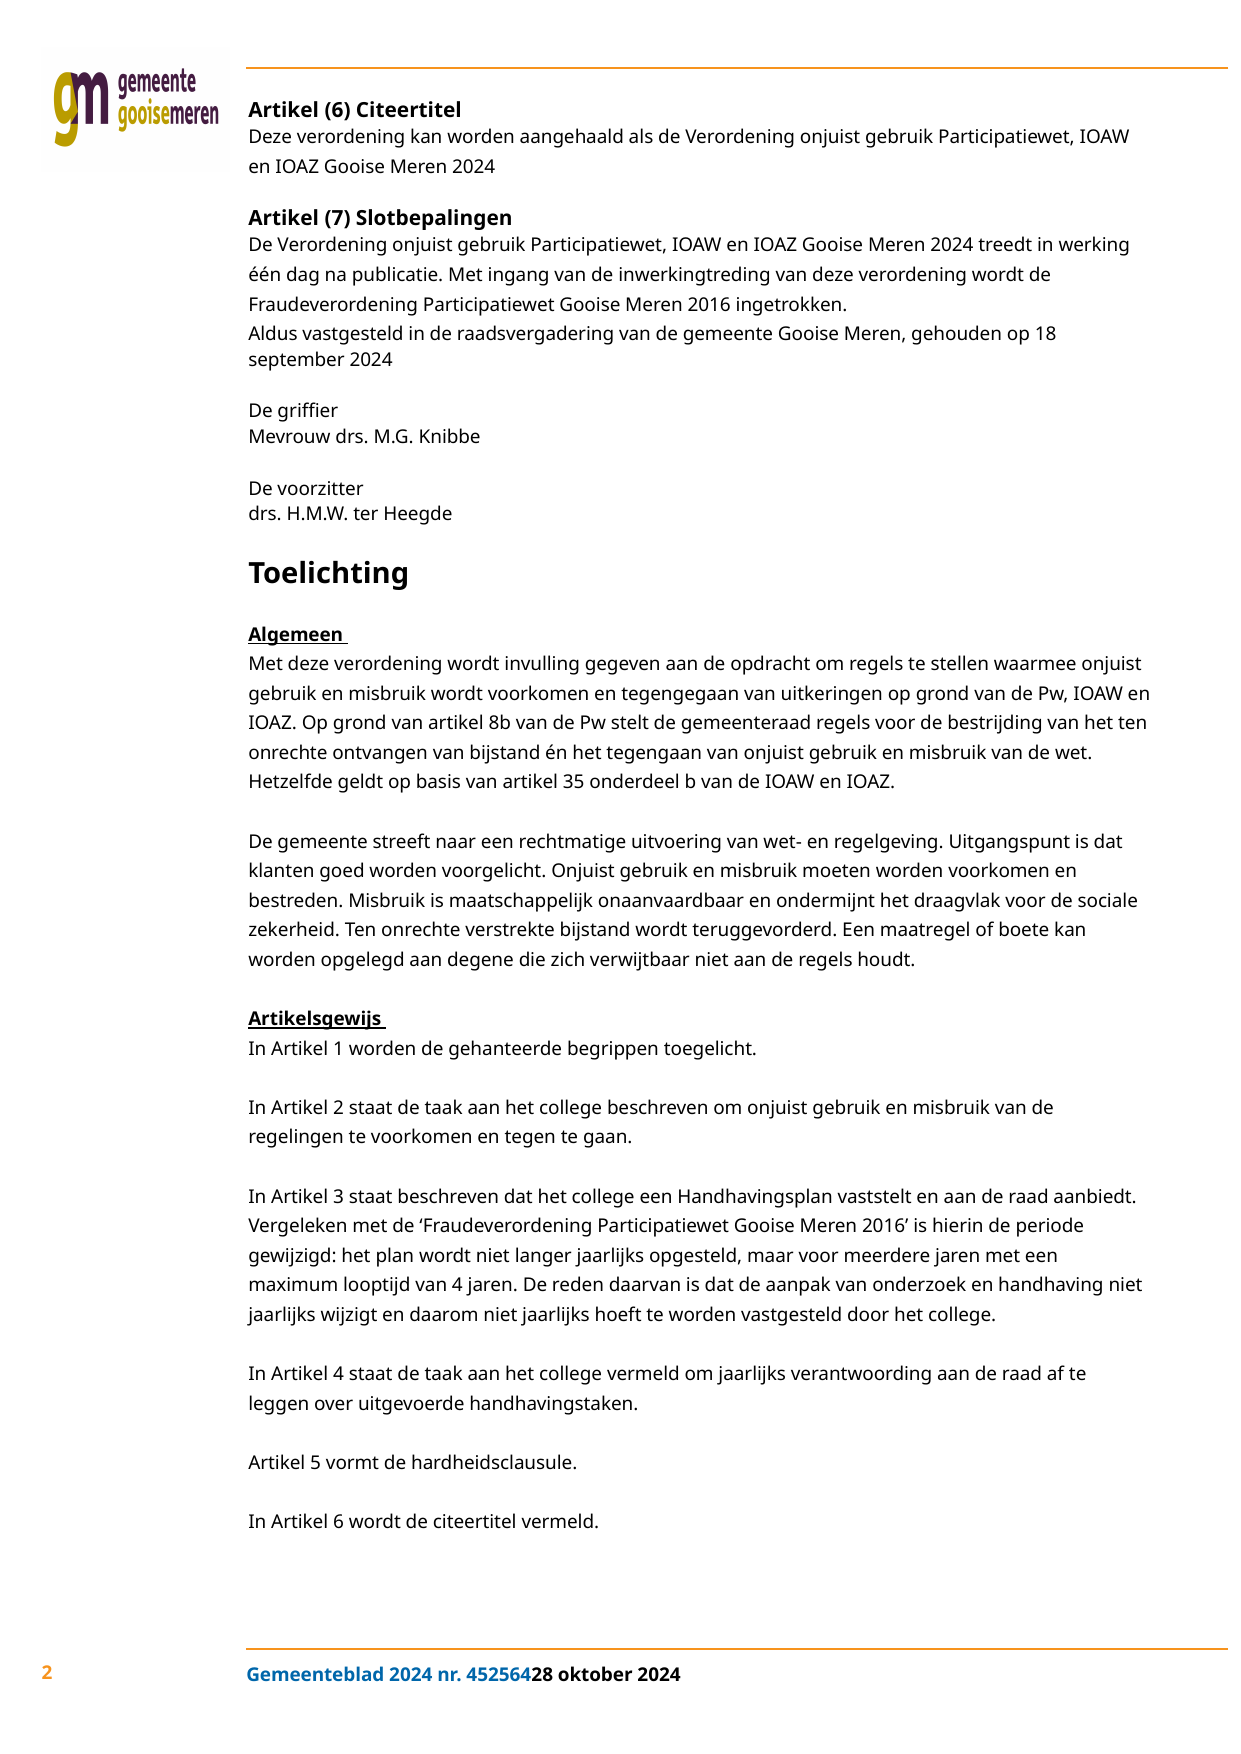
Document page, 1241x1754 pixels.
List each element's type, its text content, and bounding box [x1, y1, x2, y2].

text In Artikel 1 worden de gehanteerde begrippen toegelicht. [248, 1035, 1152, 1061]
text drs. H.M.W. ter Heegde [248, 501, 1152, 526]
text Artikel 5 vormt de hardheidsclausule. [248, 1449, 1152, 1475]
text De griffier [248, 398, 1152, 423]
text De gemeente streeft naar een rechtmatige uitvoering van wet- en regelgeving. Uitgangspunt is dat klanten goed worden voorgelicht. Onjuist gebruik en misbruik moeten worden voorkomen en bestreden. Misbruik is maatschappelijk onaanvaardbaar en ondermijnt het draagvlak voor de sociale zekerheid. Ten onrechte verstrekte bijstand wordt teruggevorderd. Een maatregel of boete kan worden opgelegd aan degene die zich verwijtbaar niet aan de regels houdt. [248, 828, 1152, 972]
text Deze verordening kan worden aangehaald als de Verordening onjuist gebruik Participatiewet, IOAW en IOAZ Gooise Meren 2024 [248, 123, 1152, 178]
text Artikel (7) Slotbepalingen [248, 203, 1152, 232]
text In Artikel 2 staat de taak aan het college beschreven om onjuist gebruik en misbruik van de regelingen te voorkomen en tegen te gaan. [248, 1094, 1152, 1149]
text De voorzitter [248, 475, 1152, 501]
text In Artikel 4 staat de taak aan het college vermeld om jaarlijks verantwoording aan de raad af te leggen over uitgevoerde handhavingstaken. [248, 1360, 1152, 1416]
text Met deze verordening wordt invulling gegeven aan de opdracht om regels te stellen waarmee onjuist gebruik en misbruik wordt voorkomen en tegengegaan van uitkeringen op grond van de Pw, IOAW en IOAZ. Op grond van artikel 8b van de Pw stelt de gemeenteraad regels voor de bestrijding van het ten onrechte ontvangen van bijstand én het tegengaan van onjuist gebruik en misbruik van de wet. Hetzelfde geldt op basis van artikel 35 onderdeel b van de IOAW en IOAZ. [248, 650, 1152, 794]
text In Artikel 3 staat beschreven dat het college een Handhavingsplan vaststelt en aan de raad aanbiedt. Vergeleken met de ‘Fraudeverordening Participatiewet Gooise Meren 2016’ is hierin de periode gewijzigd: het plan wordt niet langer jaarlijks opgesteld, maar voor meerdere jaren met een maximum looptijd van 4 jaren. De reden daarvan is dat de aanpak van onderzoek en handhaving niet jaarlijks wijzigt en daarom niet jaarlijks hoeft te worden vastgesteld door het college. [248, 1183, 1152, 1327]
text Mevrouw drs. M.G. Knibbe [248, 423, 1152, 449]
text In Artikel 6 wordt de citeertitel vermeld. [248, 1508, 1152, 1534]
text Aldus vastgesteld in de raadsvergadering van de gemeente Gooise Meren, gehouden op 18 september 2024 [248, 320, 1152, 372]
text Algemeen [248, 621, 1152, 647]
text Artikel (6) Citeertitel [248, 95, 1152, 123]
text Toelichting [248, 552, 1152, 592]
text Artikelsgewijs [248, 1005, 1152, 1031]
picture [41, 47, 231, 172]
text De Verordening onjuist gebruik Participatiewet, IOAW en IOAZ Gooise Meren 2024 treedt in werking één dag na publicatie. Met ingang van de inwerkingtreding van deze verordening wordt de Fraudeverordening Participatiewet Gooise Meren 2016 ingetrokken. [248, 232, 1152, 317]
